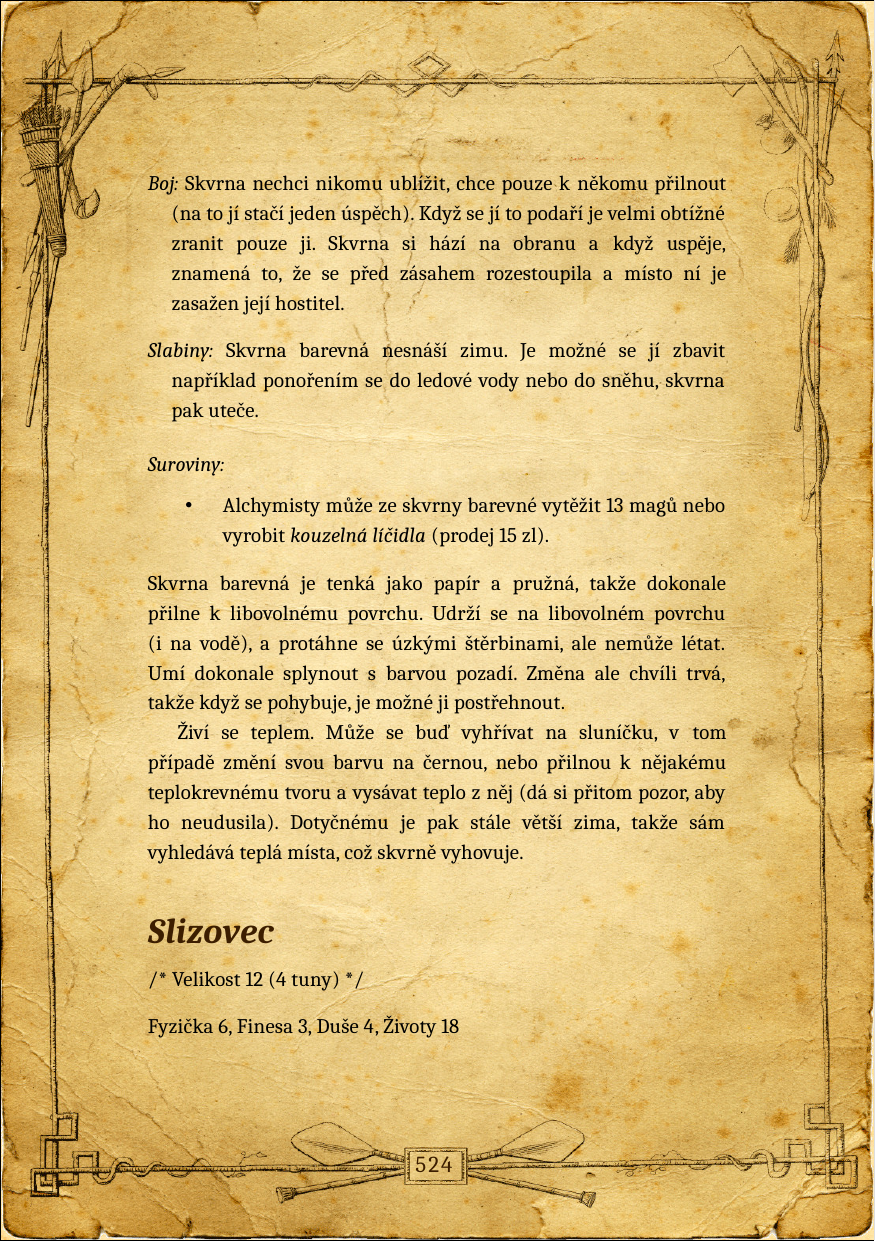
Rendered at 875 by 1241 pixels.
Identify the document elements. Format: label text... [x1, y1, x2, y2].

text Boj: Skvrna nechci nikomu ublížit, chce pouze k⁠ někomu přilnout (na to jí stačí jeden úspěch). Když se jí to podaří je velmi obtížné zranit pouze ji. Skvrna si hází na obranu a⁠ když uspěje, znamená to, že se před zásahem rozestoupila a⁠ místo ní je zasažen její hostitel. [148, 172, 726, 315]
text Suroviny: [148, 452, 726, 476]
text Slabiny: Skvrna barevná nesnáší zimu. Je možné se jí zbavit například ponořením se do ledové vody nebo do sněhu, skvrna pak uteče. [148, 339, 726, 423]
text /* Velikost 12 (4 tuny) */ [148, 967, 726, 991]
picture [1, 1, 874, 1240]
text Fyzička 6, Finesa 3, Duše 4, Životy 18 [148, 1015, 726, 1039]
list Alchymisty může ze skvrny barevné vytěžit 13 magů nebo vyrobit kouzelná líčidla (prodej 15 zl). [185, 494, 726, 548]
subtitle Slizovec [148, 912, 726, 952]
text Skvrna barevná je tenká jako papír a⁠ pružná, takže dokonale přilne k⁠ libovolnému povrchu. Udrží se na libovolném povrchu (i⁠ na vodě), a⁠ protáhne se úzkými štěrbinami, ale nemůže létat. Umí dokonale splynout s⁠ barvou pozadí. Změna ale chvíli trvá, takže když se pohybuje, je možné ji postřehnout. Živí se teplem. Může se buď vyhřívat na sluníčku, v⁠ tom případě změní svou barvu na černou, nebo přilnou k⁠ nějakému teplokrevnému tvoru a⁠ vysávat teplo z⁠ něj (dá si přitom pozor, aby ho neudusila). Dotyčnému je pak stále větší zima, takže sám vyhledává teplá místa, což skvrně vyhovuje. [148, 571, 726, 864]
